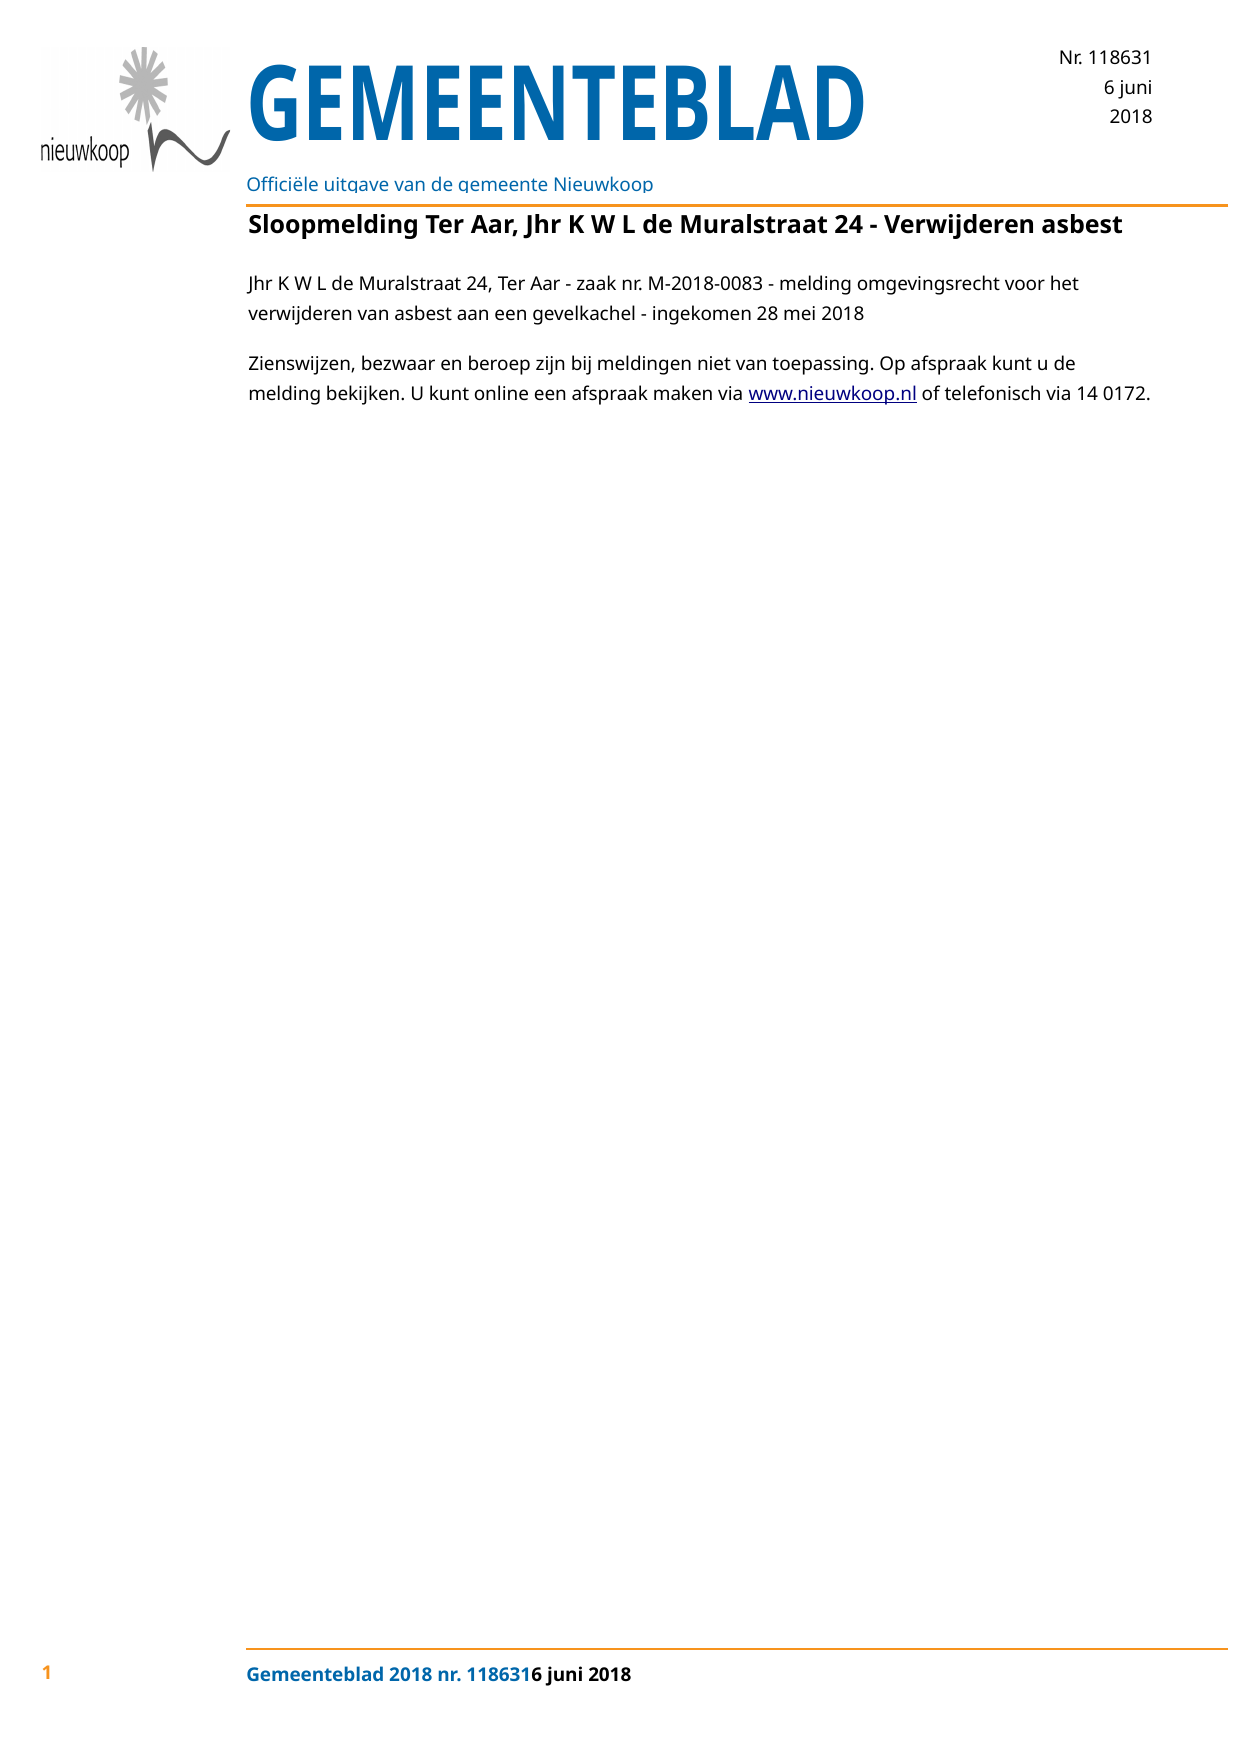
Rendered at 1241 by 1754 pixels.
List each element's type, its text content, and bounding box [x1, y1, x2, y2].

text Zienswijzen, bezwaar en beroep zijn bij meldingen niet van toepassing. Op afspraak kunt u de melding bekijken. U kunt online een afspraak maken via www.nieuwkoop.nl of telefonisch via 14 0172. [248, 350, 1152, 406]
text Sloopmelding Ter Aar, Jhr K W L de Muralstraat 24 - Verwijderen asbest [248, 207, 1152, 241]
text Jhr K W L de Muralstraat 24, Ter Aar - zaak nr. M-2018-0083 - melding omgevingsrecht voor het verwijderen van asbest aan een gevelkachel - ingekomen 28 mei 2018 [248, 270, 1152, 326]
picture [41, 47, 231, 172]
